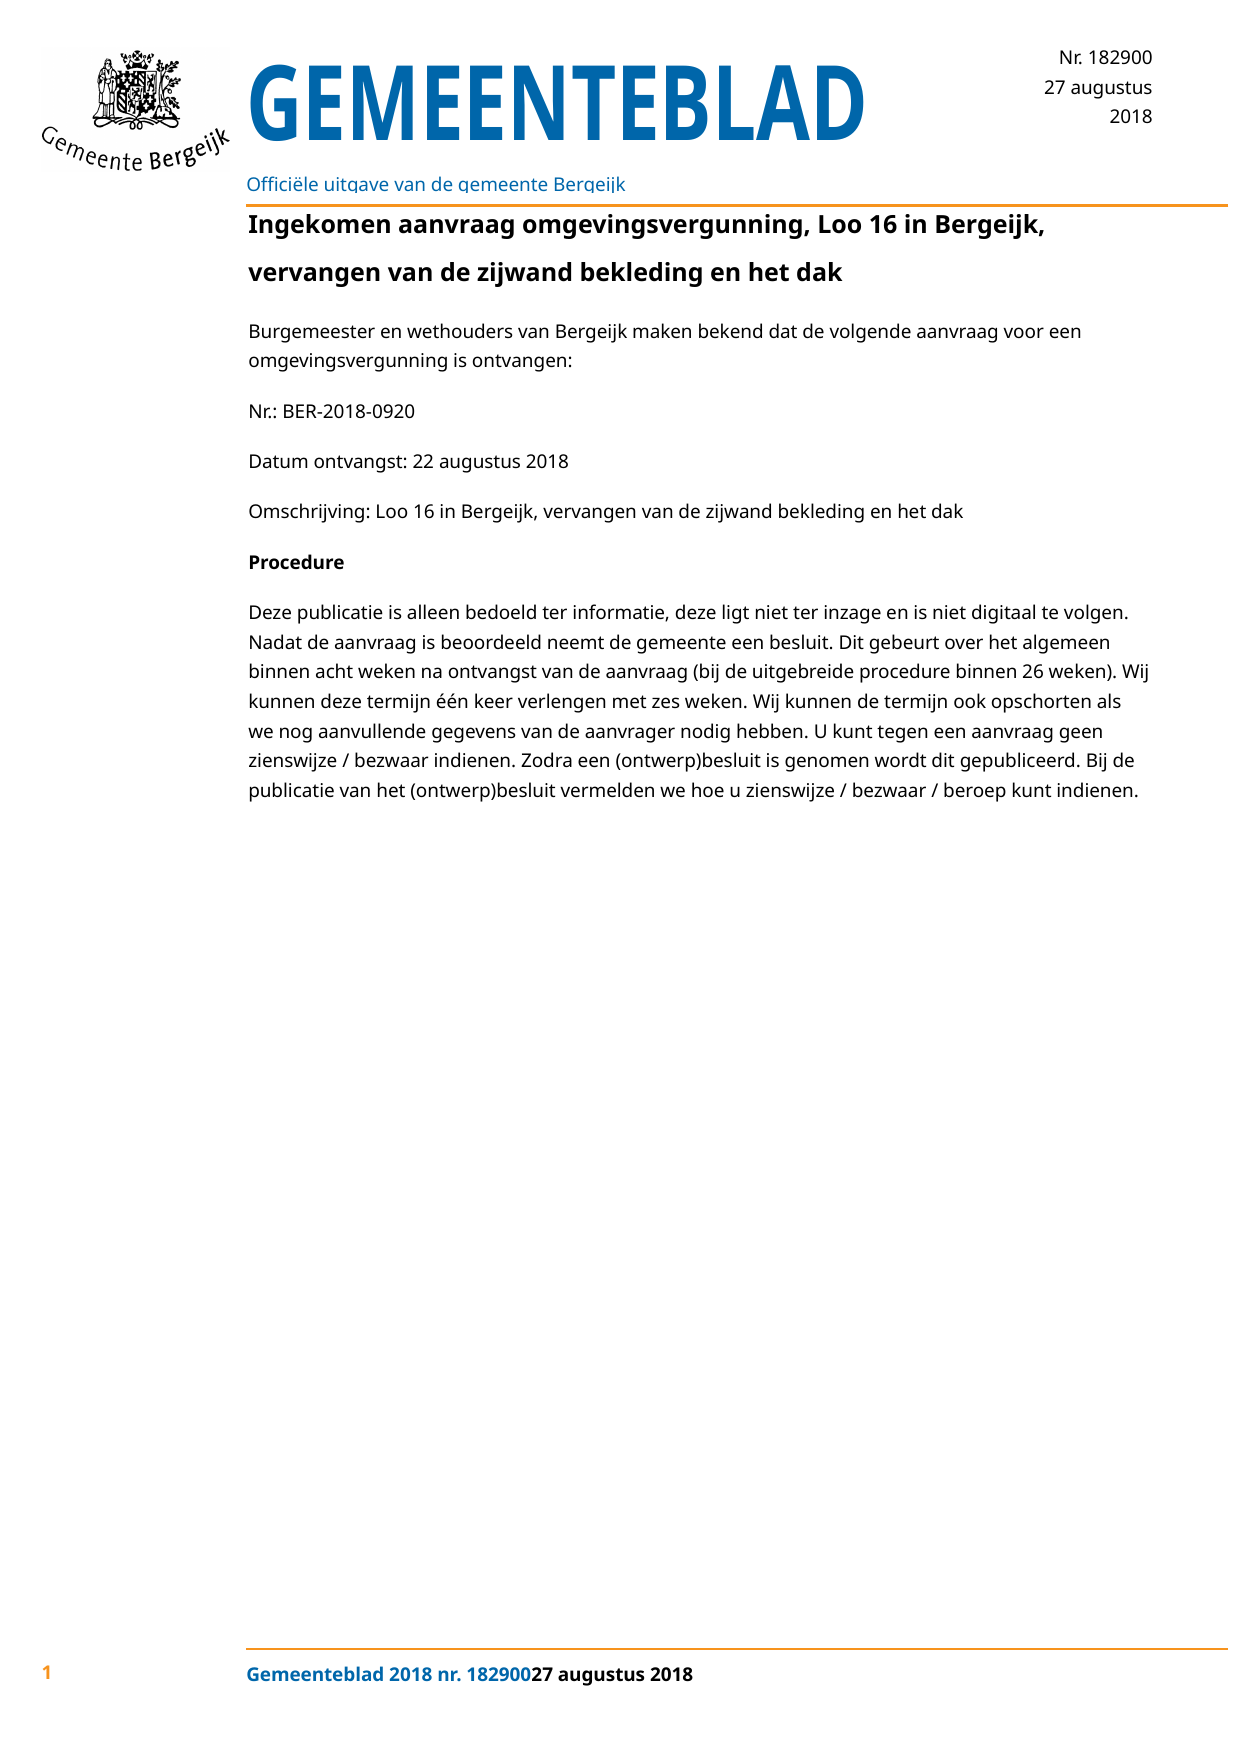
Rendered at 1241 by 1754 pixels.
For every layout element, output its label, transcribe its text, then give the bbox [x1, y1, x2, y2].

text Procedure [248, 549, 1152, 575]
text Nr.: BER-2018-0920 [248, 398, 1152, 424]
text Deze publicatie is alleen bedoeld ter informatie, deze ligt niet ter inzage en is niet digitaal te volgen. Nadat de aanvraag is beoordeeld neemt de gemeente een besluit. Dit gebeurt over het algemeen binnen acht weken na ontvangst van de aanvraag (bij de uitgebreide procedure binnen 26 weken). Wij kunnen deze termijn één keer verlengen met zes weken. Wij kunnen de termijn ook opschorten als we nog aanvullende gegevens van de aanvrager nodig hebben. U kunt tegen een aanvraag geen zienswijze / bezwaar indienen. Zodra een (ontwerp)besluit is genomen wordt dit gepubliceerd. Bij de publicatie van het (ontwerp)besluit vermelden we hoe u zienswijze / bezwaar / beroep kunt indienen. [248, 599, 1152, 803]
text Omschrijving: Loo 16 in Bergeijk, vervangen van de zijwand bekleding en het dak [248, 499, 1152, 524]
text Burgemeester en wethouders van Bergeijk maken bekend dat de volgende aanvraag voor een omgevingsvergunning is ontvangen: [248, 318, 1152, 373]
picture [41, 47, 231, 172]
text Datum ontvangst: 22 augustus 2018 [248, 448, 1152, 474]
text Ingekomen aanvraag omgevingsvergunning, Loo 16 in Bergeijk, vervangen van de zijwand bekleding en het dak [248, 207, 1152, 288]
